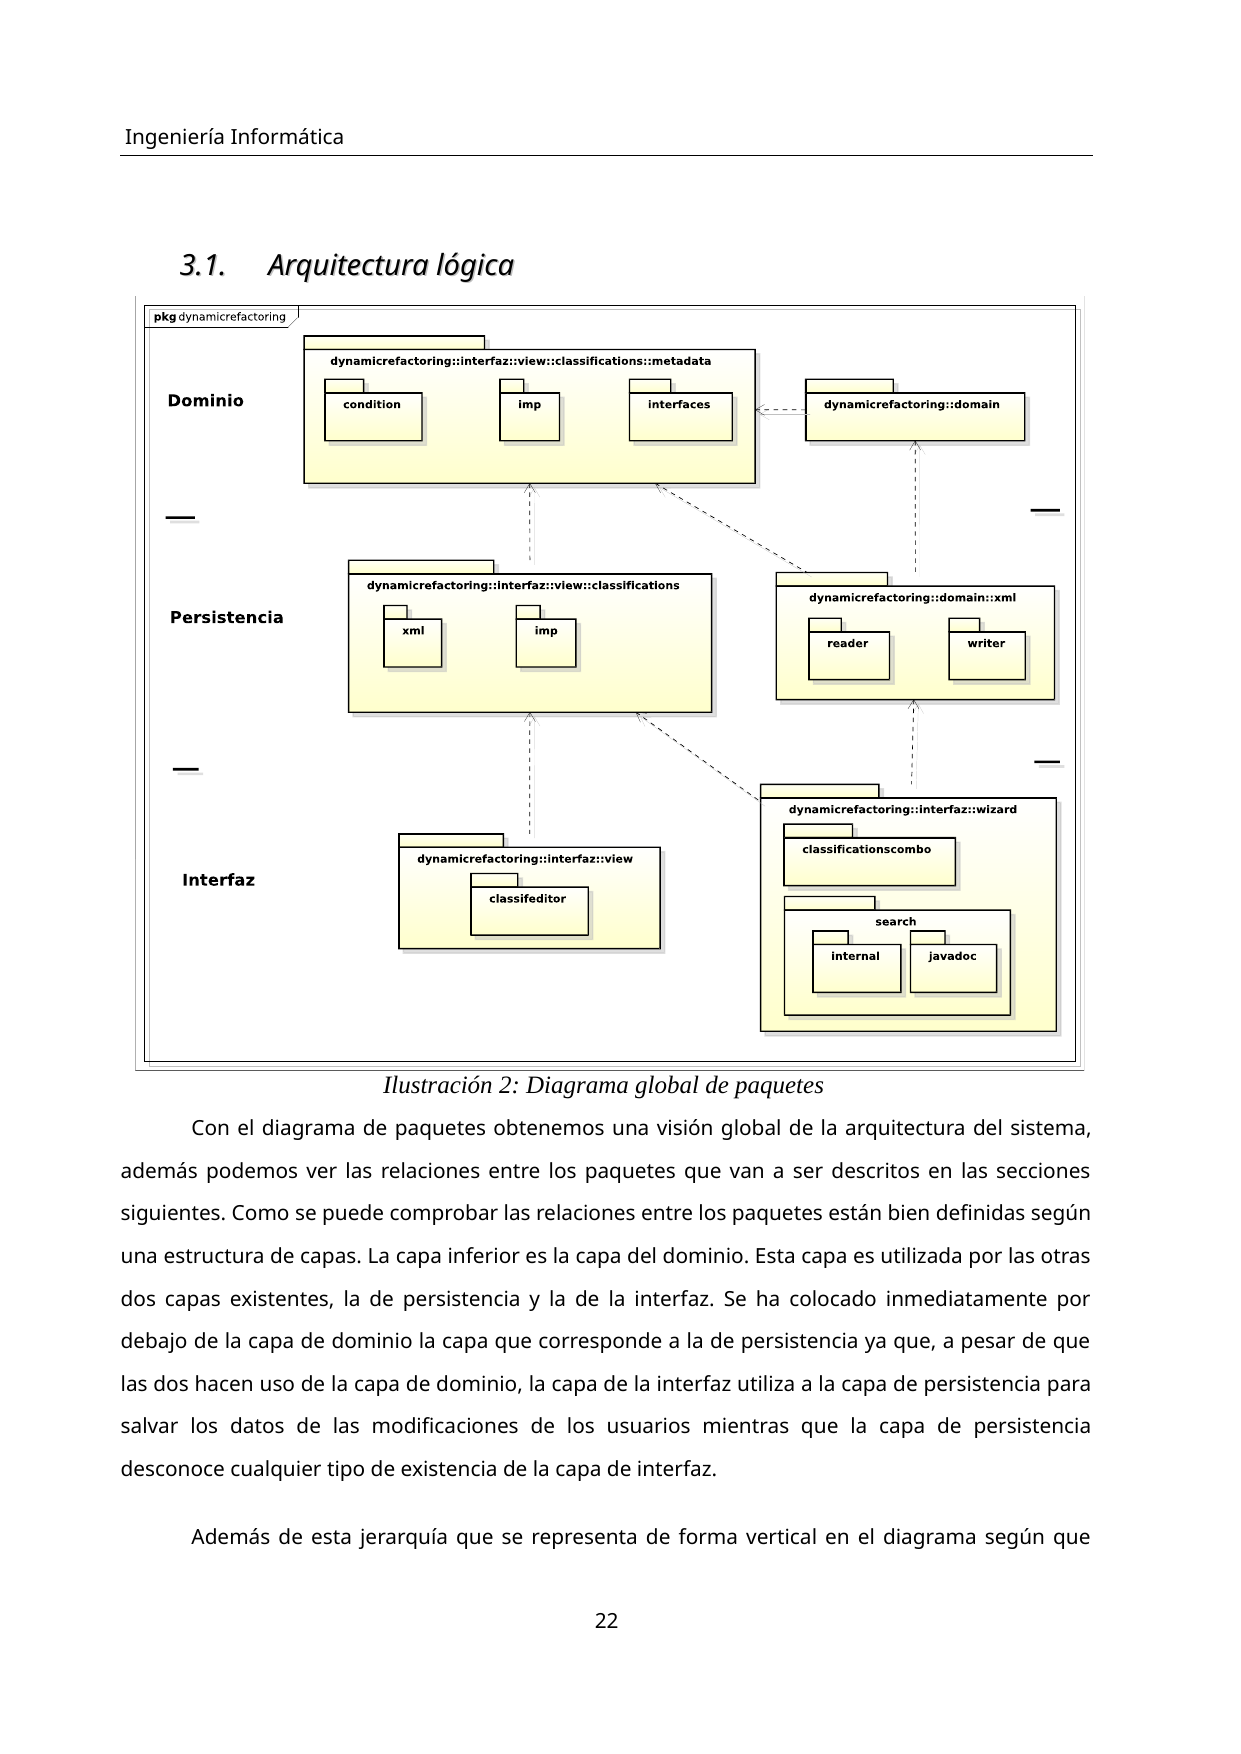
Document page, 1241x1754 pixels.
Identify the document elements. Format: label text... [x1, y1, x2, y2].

subtitle Arquitectura lógica [179, 244, 1093, 284]
text Ilustración 2: Diagrama global de paquetes [124, 308, 1085, 1099]
text Además de esta jerarquía que se representa de forma vertical en el diagrama según que [120, 1522, 1093, 1550]
text Con el diagrama de paquetes obtenemos una visión global de la arquitectura del sistema, además podemos ver las relaciones entre los paquetes que van a ser descritos en las secciones siguientes. Como se puede comprobar las relaciones entre los paquetes están bien definidas según una estructura de capas. La capa inferior es la capa del dominio. Esta capa es utilizada por las otras dos capas existentes, la de persistencia y la de la interfaz. Se ha colocado inmediatamente por debajo de la capa de dominio la capa que corresponde a la de persistencia ya que, a pesar de que las dos hacen uso de la capa de dominio, la capa de la interfaz utiliza a la capa de persistencia para salvar los datos de las modificaciones de los usuarios mientras que la capa de persistencia desconoce cualquier tipo de existencia de la capa de interfaz. [120, 309, 1093, 1483]
